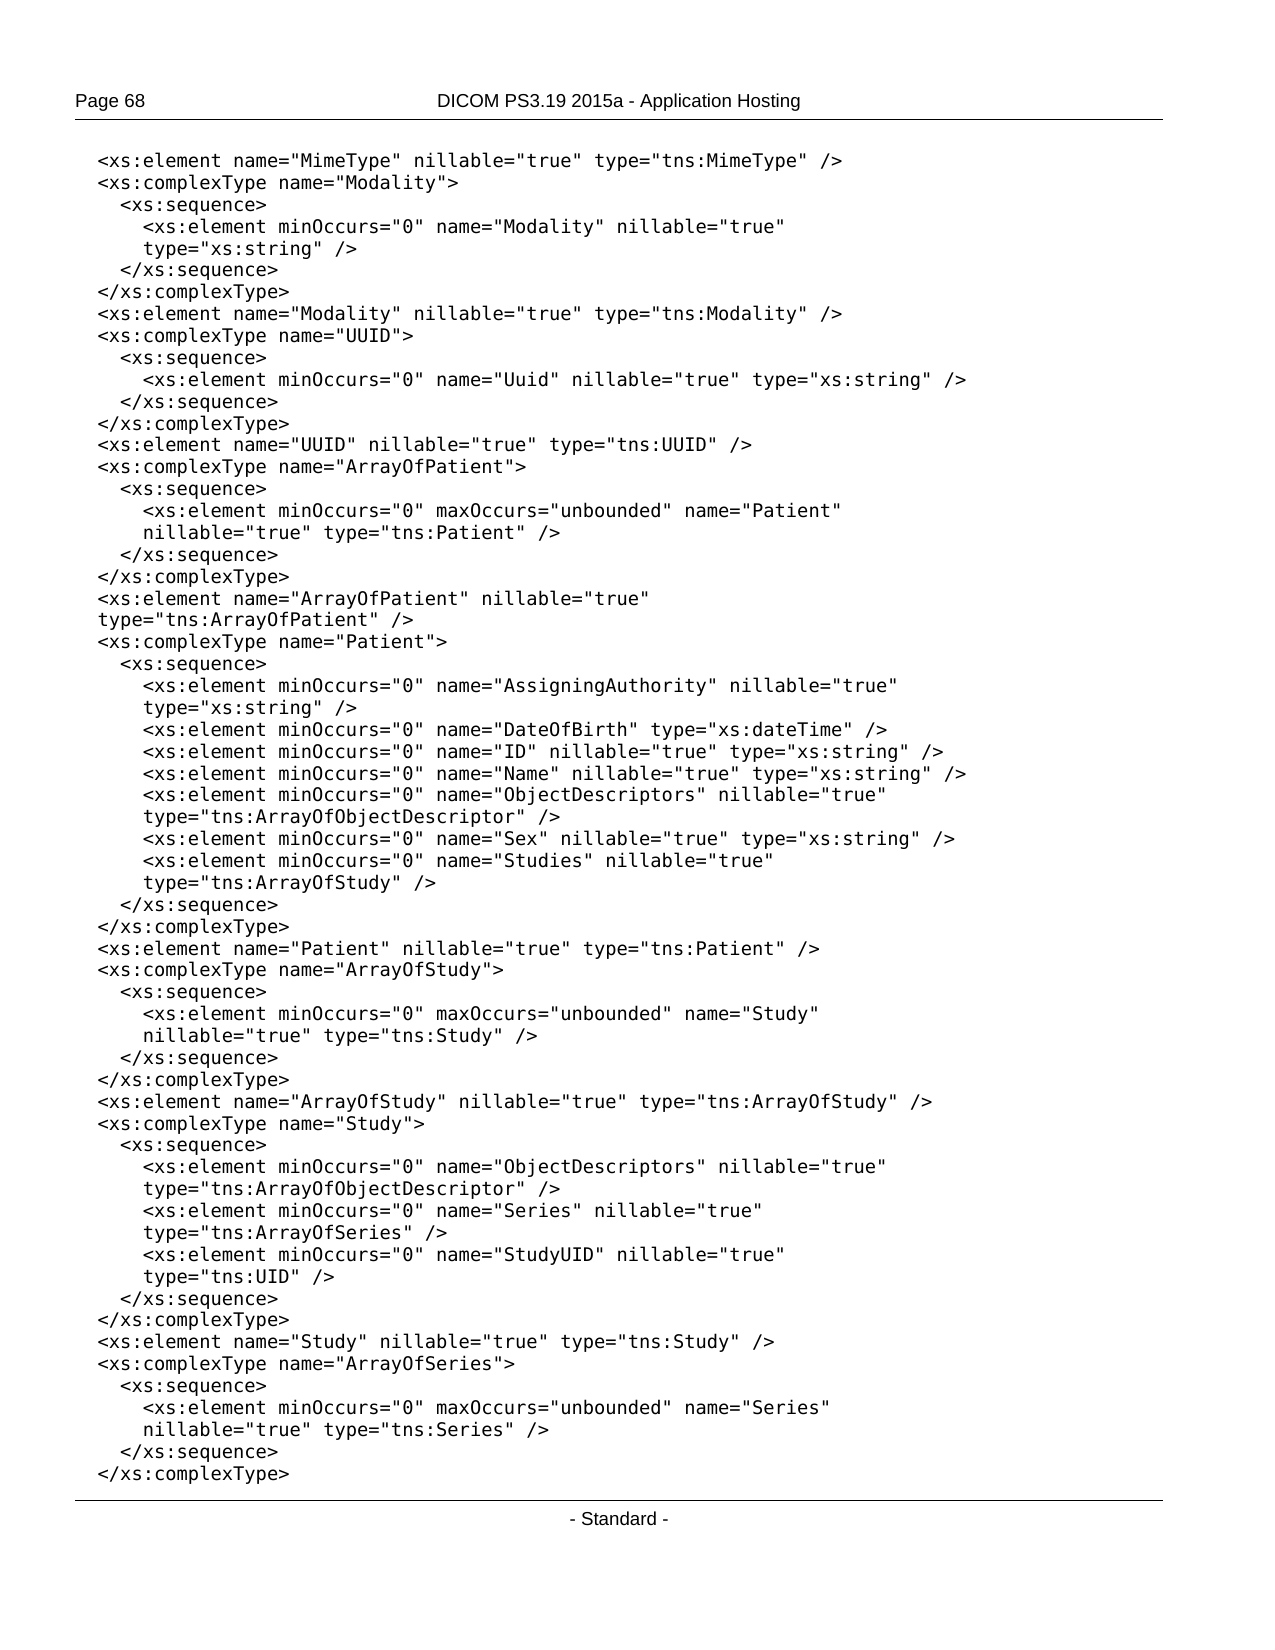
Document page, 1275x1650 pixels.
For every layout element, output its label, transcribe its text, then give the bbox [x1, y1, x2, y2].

text <xs:element name="MimeType" nillable="true" type="tns:MimeType" /> <xs:complexType name="Modality"> <xs:sequence> <xs:element minOccurs="0" name="Modality" nillable="true" type="xs:string" /> </xs:sequence> </xs:complexType> <xs:element name="Modality" nillable="true" type="tns:Modality" /> <xs:complexType name="UUID"> <xs:sequence> <xs:element minOccurs="0" name="Uuid" nillable="true" type="xs:string" /> </xs:sequence> </xs:complexType> <xs:element name="UUID" nillable="true" type="tns:UUID" /> <xs:complexType name="ArrayOfPatient"> <xs:sequence> <xs:element minOccurs="0" maxOccurs="unbounded" name="Patient" nillable="true" type="tns:Patient" /> </xs:sequence> </xs:complexType> <xs:element name="ArrayOfPatient" nillable="true" type="tns:ArrayOfPatient" /> <xs:complexType name="Patient"> <xs:sequence> <xs:element minOccurs="0" name="AssigningAuthority" nillable="true" type="xs:string" /> <xs:element minOccurs="0" name="DateOfBirth" type="xs:dateTime" /> <xs:element minOccurs="0" name="ID" nillable="true" type="xs:string" /> <xs:element minOccurs="0" name="Name" nillable="true" type="xs:string" /> <xs:element minOccurs="0" name="ObjectDescriptors" nillable="true" type="tns:ArrayOfObjectDescriptor" /> <xs:element minOccurs="0" name="Sex" nillable="true" type="xs:string" /> <xs:element minOccurs="0" name="Studies" nillable="true" type="tns:ArrayOfStudy" /> </xs:sequence> </xs:complexType> <xs:element name="Patient" nillable="true" type="tns:Patient" /> <xs:complexType name="ArrayOfStudy"> <xs:sequence> <xs:element minOccurs="0" maxOccurs="unbounded" name="Study" nillable="true" type="tns:Study" /> </xs:sequence> </xs:complexType> <xs:element name="ArrayOfStudy" nillable="true" type="tns:ArrayOfStudy" /> <xs:complexType name="Study"> <xs:sequence> <xs:element minOccurs="0" name="ObjectDescriptors" nillable="true" type="tns:ArrayOfObjectDescriptor" /> <xs:element minOccurs="0" name="Series" nillable="true" type="tns:ArrayOfSeries" /> <xs:element minOccurs="0" name="StudyUID" nillable="true" type="tns:UID" /> </xs:sequence> </xs:complexType> <xs:element name="Study" nillable="true" type="tns:Study" /> <xs:complexType name="ArrayOfSeries"> <xs:sequence> <xs:element minOccurs="0" maxOccurs="unbounded" name="Series" nillable="true" type="tns:Series" /> </xs:sequence> </xs:complexType> [75, 150, 1162, 1484]
